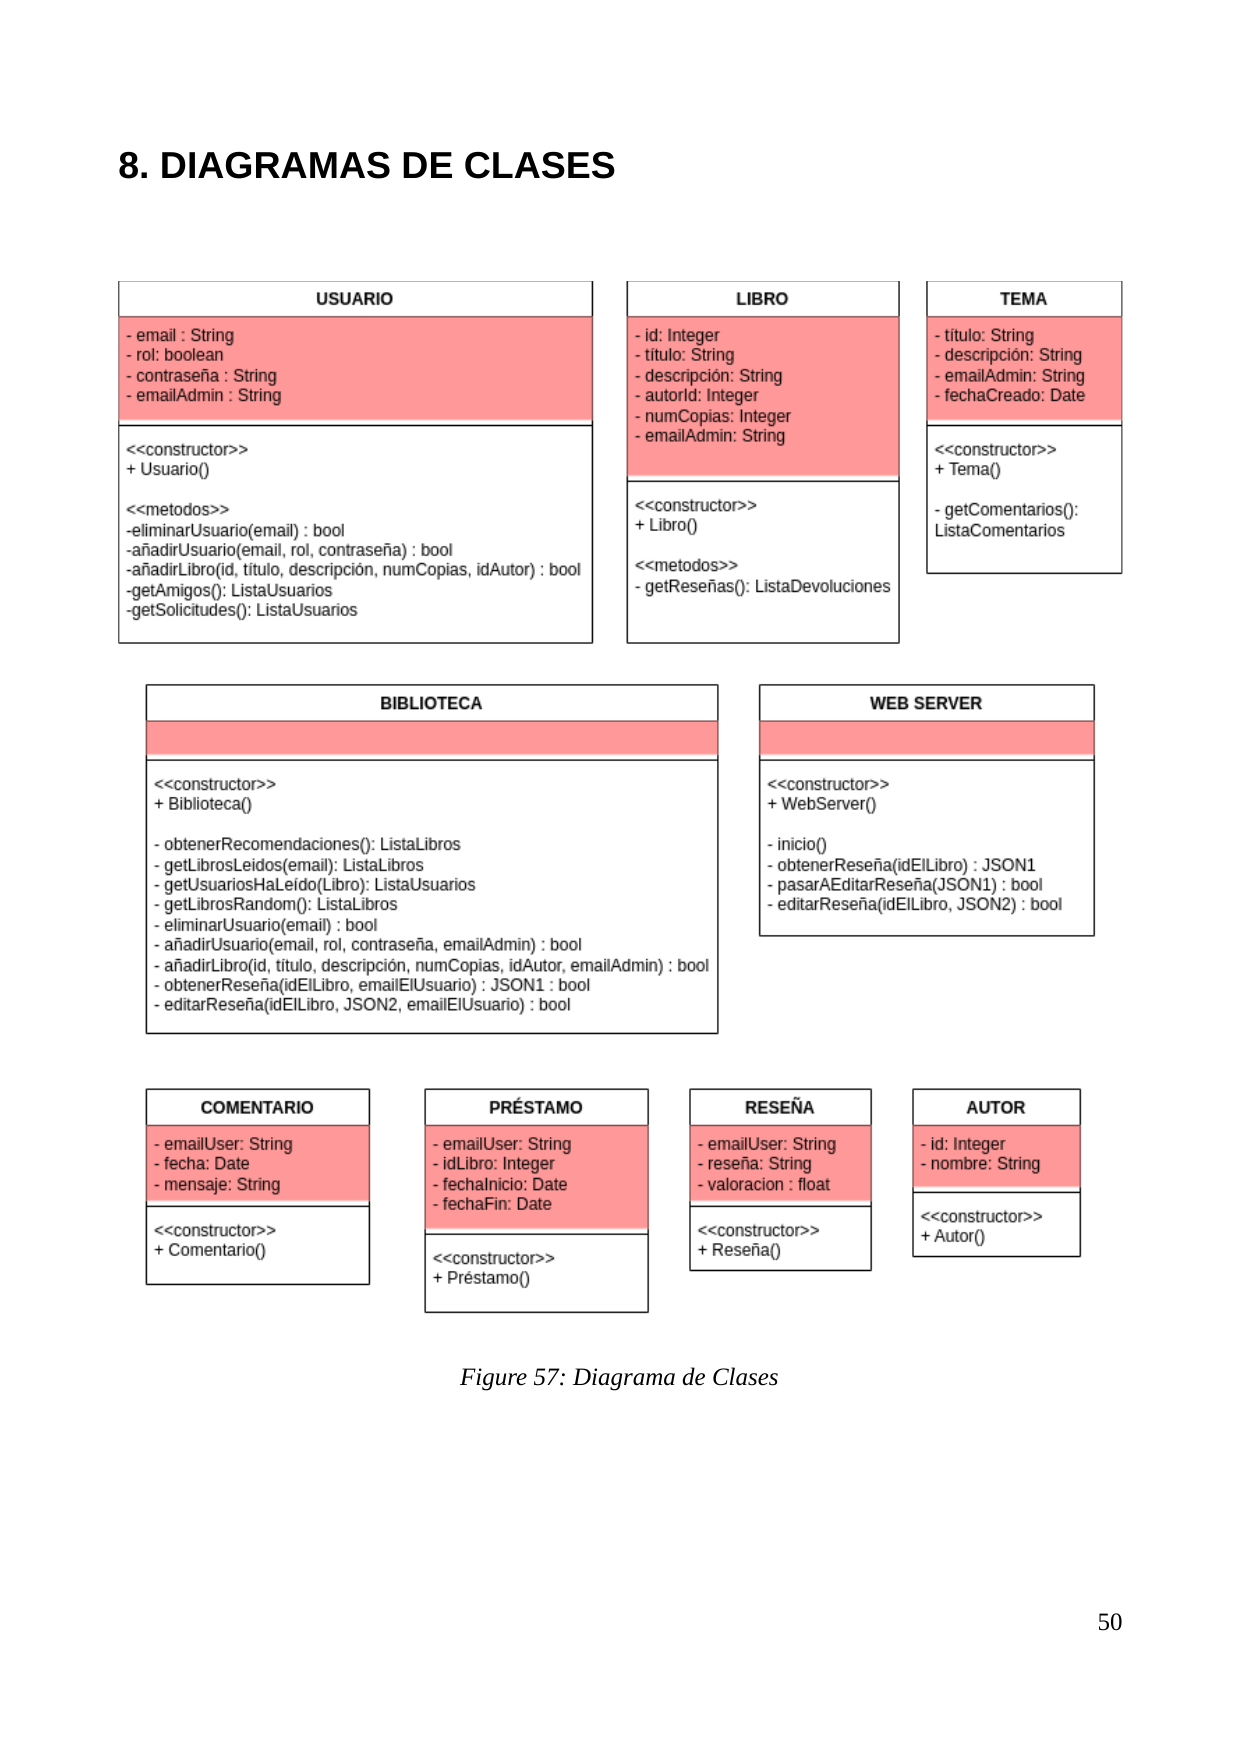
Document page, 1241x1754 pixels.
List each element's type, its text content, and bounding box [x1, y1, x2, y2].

picture [118, 281, 1123, 1362]
text Figure 57: Diagrama de Clases [109, 1362, 1131, 1391]
subtitle 8. DIAGRAMAS DE CLASES [118, 143, 1122, 186]
